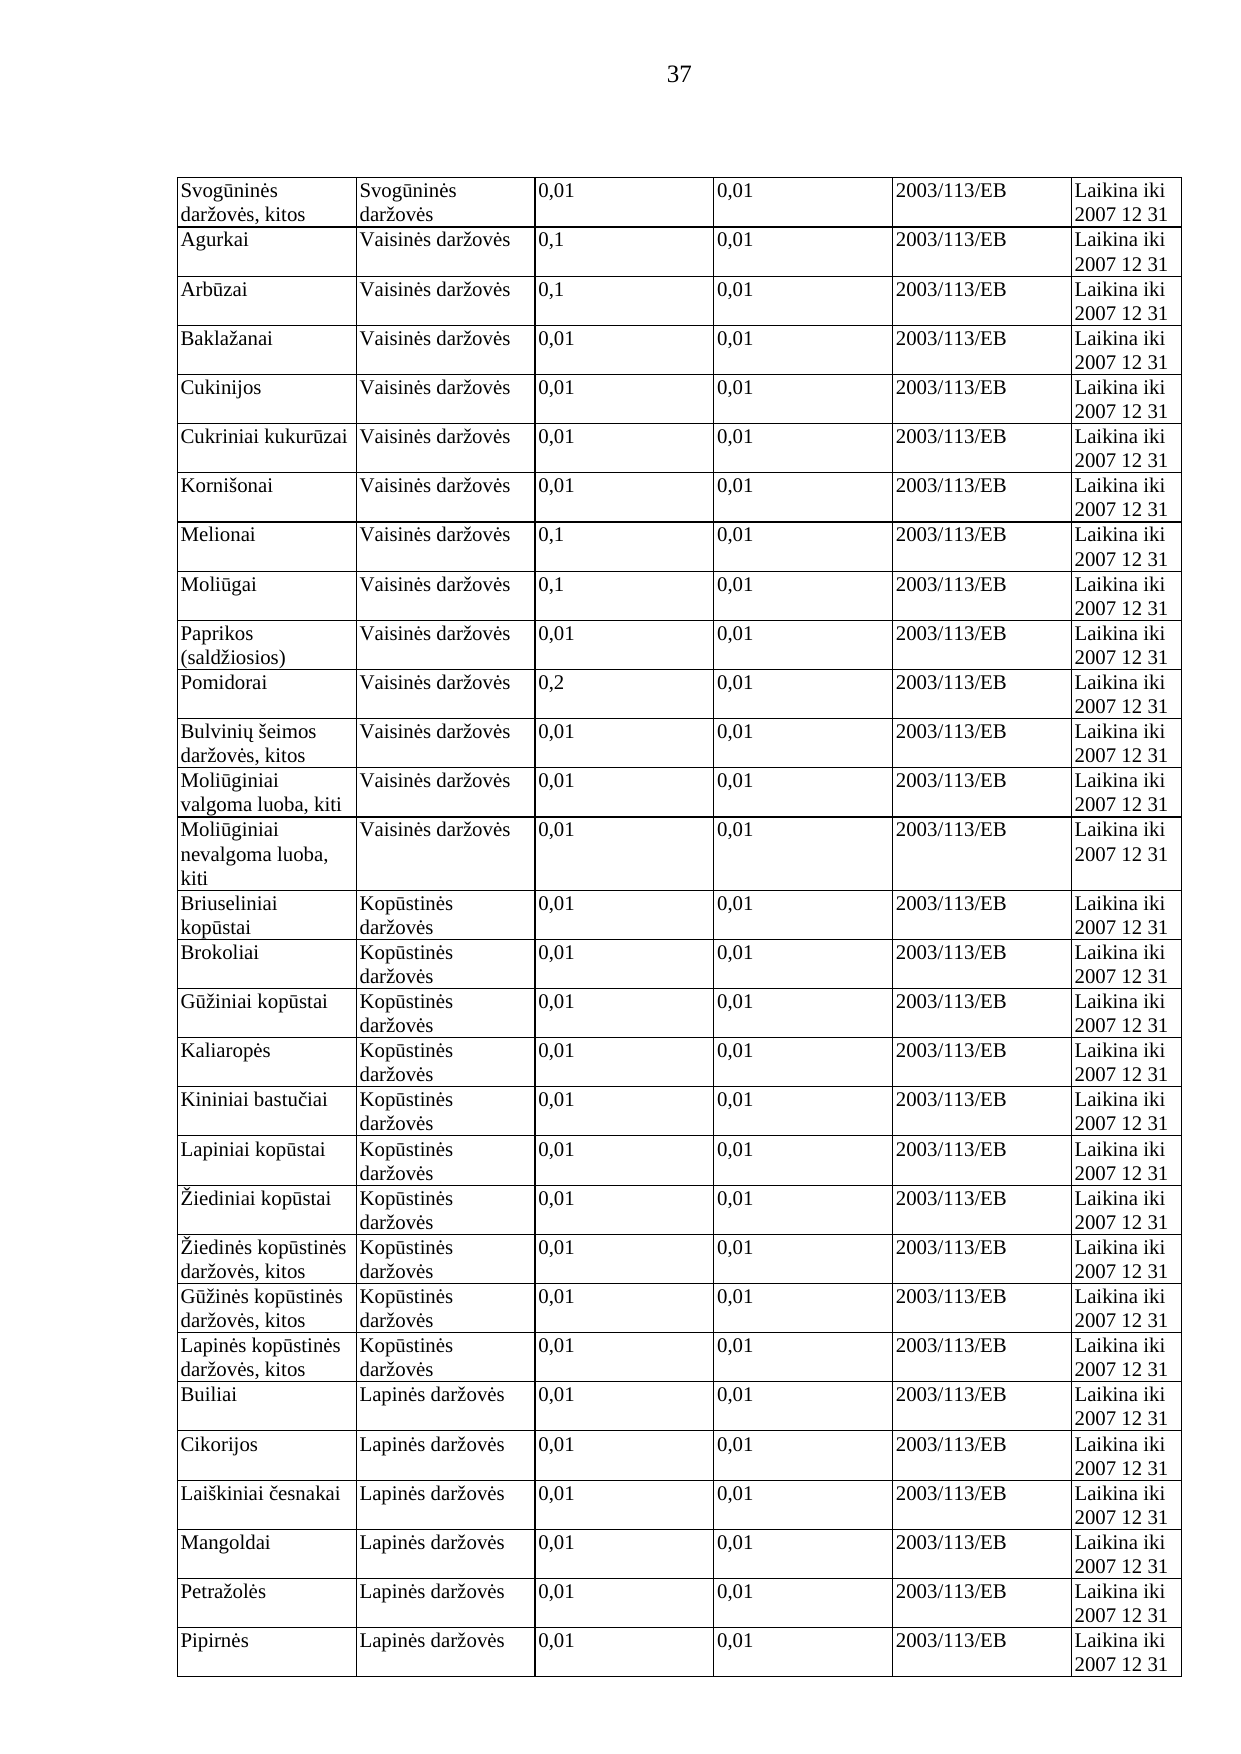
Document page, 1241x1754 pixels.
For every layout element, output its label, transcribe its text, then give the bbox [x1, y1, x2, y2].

table_cell 2003/113/EB [893, 375, 1071, 423]
table_cell Kornišonai [178, 473, 356, 521]
table_cell Vaisinės daržovės [357, 424, 534, 472]
table_cell Laikina iki 2007 12 31 [1072, 719, 1181, 767]
table_cell 2003/113/EB [893, 424, 1071, 472]
table_cell 2003/113/EB [893, 178, 1071, 226]
table_cell Vaisinės daržovės [357, 719, 534, 767]
table_cell 0,01 [714, 572, 892, 620]
table_cell Pomidorai [178, 670, 356, 718]
table_cell Vaisinės daržovės [357, 670, 534, 718]
table_cell Vaisinės daržovės [357, 277, 534, 325]
table_cell Petražolės [178, 1579, 356, 1627]
table_cell 2003/113/EB [893, 473, 1071, 521]
table_cell Laikina iki 2007 12 31 [1072, 1481, 1181, 1529]
table_cell 2003/113/EB [893, 1579, 1071, 1627]
table_cell 2003/113/EB [893, 621, 1071, 669]
table_cell 2003/113/EB [893, 1136, 1071, 1184]
table_cell 0,01 [536, 1530, 713, 1578]
table_cell 2003/113/EB [893, 818, 1071, 889]
table_cell 0,01 [536, 940, 713, 988]
table_cell 0,01 [714, 940, 892, 988]
table_cell Laikina iki 2007 12 31 [1072, 1382, 1181, 1430]
table_cell Kopūstinės daržovės [357, 1284, 534, 1332]
table_cell 0,01 [714, 228, 892, 276]
table_cell 0,01 [714, 989, 892, 1037]
table_cell Kopūstinės daržovės [357, 940, 534, 988]
table_cell Laikina iki 2007 12 31 [1072, 1530, 1181, 1578]
table_cell 0,01 [536, 621, 713, 669]
table_cell 0,01 [714, 1382, 892, 1430]
table_cell 0,01 [714, 768, 892, 816]
table_cell 0,01 [714, 891, 892, 939]
table_cell 0,01 [536, 818, 713, 889]
table_cell 0,01 [714, 1333, 892, 1381]
table_cell Vaisinės daržovės [357, 572, 534, 620]
table_cell Laikina iki 2007 12 31 [1072, 473, 1181, 521]
table_cell Laikina iki 2007 12 31 [1072, 375, 1181, 423]
table_cell Laikina iki 2007 12 31 [1072, 940, 1181, 988]
table_cell 2003/113/EB [893, 572, 1071, 620]
table_cell Cikorijos [178, 1431, 356, 1479]
table_cell Vaisinės daržovės [357, 621, 534, 669]
table_cell Laikina iki 2007 12 31 [1072, 1235, 1181, 1283]
table_cell 0,01 [714, 1038, 892, 1086]
table_cell 0,01 [714, 326, 892, 374]
table_cell 0,01 [536, 473, 713, 521]
table_cell Žiediniai kopūstai [178, 1186, 356, 1234]
table_cell Laikina iki 2007 12 31 [1072, 277, 1181, 325]
table_cell 0,01 [714, 375, 892, 423]
table_cell 0,01 [714, 1235, 892, 1283]
table_cell Vaisinės daržovės [357, 818, 534, 889]
table_cell Svogūninės daržovės, kitos [178, 178, 356, 226]
table_cell Bulvinių šeimos daržovės, kitos [178, 719, 356, 767]
table_cell 2003/113/EB [893, 1284, 1071, 1332]
table_cell 2003/113/EB [893, 1530, 1071, 1578]
table_cell Paprikos (saldžiosios) [178, 621, 356, 669]
table_cell Vaisinės daržovės [357, 473, 534, 521]
table_cell Cukinijos [178, 375, 356, 423]
table_cell Vaisinės daržovės [357, 228, 534, 276]
table_cell 0,01 [536, 1481, 713, 1529]
table_cell 0,01 [536, 1186, 713, 1234]
table_cell Kopūstinės daržovės [357, 1186, 534, 1234]
table_cell Moliūginiai valgoma luoba, kiti [178, 768, 356, 816]
table_cell 0,01 [536, 326, 713, 374]
table_cell 2003/113/EB [893, 1431, 1071, 1479]
table_cell 0,01 [536, 178, 713, 226]
table_cell Laikina iki 2007 12 31 [1072, 1284, 1181, 1332]
table_cell 0,1 [536, 572, 713, 620]
table_cell Lapiniai kopūstai [178, 1136, 356, 1184]
table_cell Laiškiniai česnakai [178, 1481, 356, 1529]
table_cell Baklažanai [178, 326, 356, 374]
table_cell Kopūstinės daržovės [357, 1235, 534, 1283]
table_cell Laikina iki 2007 12 31 [1072, 523, 1181, 571]
table_cell Laikina iki 2007 12 31 [1072, 572, 1181, 620]
table_cell 0,01 [536, 1431, 713, 1479]
table_cell Laikina iki 2007 12 31 [1072, 768, 1181, 816]
table_cell Lapinės daržovės [357, 1481, 534, 1529]
table_cell 0,01 [714, 818, 892, 889]
table_cell 2003/113/EB [893, 719, 1071, 767]
table_cell 0,01 [536, 768, 713, 816]
table_cell Kininiai bastučiai [178, 1087, 356, 1135]
table_cell 2003/113/EB [893, 1628, 1071, 1676]
table_cell 0,01 [714, 178, 892, 226]
table_cell Laikina iki 2007 12 31 [1072, 670, 1181, 718]
table_cell 0,01 [714, 473, 892, 521]
table_cell 0,01 [714, 1579, 892, 1627]
table_cell 2003/113/EB [893, 1186, 1071, 1234]
table_cell 0,01 [536, 424, 713, 472]
table_cell Vaisinės daržovės [357, 523, 534, 571]
table_cell Vaisinės daržovės [357, 375, 534, 423]
table_cell 2003/113/EB [893, 1382, 1071, 1430]
table_cell 2003/113/EB [893, 1087, 1071, 1135]
table_cell 0,01 [714, 277, 892, 325]
table_cell Laikina iki 2007 12 31 [1072, 178, 1181, 226]
table_cell Laikina iki 2007 12 31 [1072, 1186, 1181, 1234]
table_cell Kopūstinės daržovės [357, 1087, 534, 1135]
table_cell 2003/113/EB [893, 326, 1071, 374]
table_cell Lapinės daržovės [357, 1579, 534, 1627]
table_cell Pipirnės [178, 1628, 356, 1676]
table_cell 0,01 [536, 891, 713, 939]
table_cell Laikina iki 2007 12 31 [1072, 1038, 1181, 1086]
table_cell Agurkai [178, 228, 356, 276]
table_cell 0,01 [536, 1136, 713, 1184]
table_cell Laikina iki 2007 12 31 [1072, 989, 1181, 1037]
table_cell 2003/113/EB [893, 1235, 1071, 1283]
table_cell Laikina iki 2007 12 31 [1072, 1087, 1181, 1135]
table_cell 0,01 [714, 719, 892, 767]
table_cell 0,01 [536, 719, 713, 767]
table_cell 0,01 [536, 989, 713, 1037]
table_cell 2003/113/EB [893, 1481, 1071, 1529]
table_cell 0,01 [536, 1579, 713, 1627]
table_cell 0,01 [714, 1431, 892, 1479]
table_cell 0,01 [714, 621, 892, 669]
table_cell Laikina iki 2007 12 31 [1072, 621, 1181, 669]
table_cell Lapinės daržovės [357, 1431, 534, 1479]
table_cell Cukriniai kukurūzai [178, 424, 356, 472]
table_cell 2003/113/EB [893, 768, 1071, 816]
table_cell 0,1 [536, 523, 713, 571]
table_cell 2003/113/EB [893, 989, 1071, 1037]
table_cell Laikina iki 2007 12 31 [1072, 1333, 1181, 1381]
table_cell 2003/113/EB [893, 670, 1071, 718]
table_cell 0,01 [714, 424, 892, 472]
table_cell Kopūstinės daržovės [357, 1038, 534, 1086]
table_cell 0,01 [536, 1038, 713, 1086]
table_cell 0,01 [536, 1087, 713, 1135]
table_cell Moliūginiai nevalgoma luoba, kiti [178, 818, 356, 889]
table_cell 0,01 [536, 1628, 713, 1676]
table_cell Kopūstinės daržovės [357, 1333, 534, 1381]
table_cell Svogūninės daržovės [357, 178, 534, 226]
table_cell 2003/113/EB [893, 1038, 1071, 1086]
table_cell 0,2 [536, 670, 713, 718]
table_cell Laikina iki 2007 12 31 [1072, 1431, 1181, 1479]
table_cell Lapinės daržovės [357, 1530, 534, 1578]
table_cell 0,01 [714, 1628, 892, 1676]
table_cell 0,1 [536, 228, 713, 276]
table_cell Gūžinės kopūstinės daržovės, kitos [178, 1284, 356, 1332]
table_cell Žiedinės kopūstinės daržovės, kitos [178, 1235, 356, 1283]
table_cell Lapinės daržovės [357, 1628, 534, 1676]
table_cell Vaisinės daržovės [357, 768, 534, 816]
table_cell 0,01 [714, 670, 892, 718]
table_cell Kaliaropės [178, 1038, 356, 1086]
table_cell 0,01 [536, 1333, 713, 1381]
table_cell 0,01 [714, 1136, 892, 1184]
table_cell 2003/113/EB [893, 1333, 1071, 1381]
table_cell 0,01 [536, 1382, 713, 1430]
table_cell 2003/113/EB [893, 277, 1071, 325]
table_cell 2003/113/EB [893, 228, 1071, 276]
table_cell 0,01 [714, 523, 892, 571]
table_cell Laikina iki 2007 12 31 [1072, 1628, 1181, 1676]
table_cell Laikina iki 2007 12 31 [1072, 326, 1181, 374]
table_cell Lapinės kopūstinės daržovės, kitos [178, 1333, 356, 1381]
table_cell 0,01 [714, 1284, 892, 1332]
table_cell Kopūstinės daržovės [357, 1136, 534, 1184]
table_cell 2003/113/EB [893, 891, 1071, 939]
table_cell 0,01 [714, 1186, 892, 1234]
table_cell Melionai [178, 523, 356, 571]
table_cell Laikina iki 2007 12 31 [1072, 818, 1181, 889]
table_cell 0,01 [714, 1481, 892, 1529]
table_cell Brokoliai [178, 940, 356, 988]
table_cell Arbūzai [178, 277, 356, 325]
table_cell Gūžiniai kopūstai [178, 989, 356, 1037]
table_cell 0,01 [714, 1530, 892, 1578]
table_cell 2003/113/EB [893, 940, 1071, 988]
table_cell Vaisinės daržovės [357, 326, 534, 374]
table_cell Kopūstinės daržovės [357, 989, 534, 1037]
table_cell Mangoldai [178, 1530, 356, 1578]
table_cell 0,01 [536, 375, 713, 423]
table_cell Moliūgai [178, 572, 356, 620]
table_cell Briuseliniai kopūstai [178, 891, 356, 939]
table_cell Laikina iki 2007 12 31 [1072, 228, 1181, 276]
table_cell 0,1 [536, 277, 713, 325]
table_cell 2003/113/EB [893, 523, 1071, 571]
table_cell Lapinės daržovės [357, 1382, 534, 1430]
table_cell 0,01 [536, 1235, 713, 1283]
table_cell Laikina iki 2007 12 31 [1072, 1579, 1181, 1627]
table_cell Builiai [178, 1382, 356, 1430]
table_cell Laikina iki 2007 12 31 [1072, 424, 1181, 472]
table_cell 0,01 [536, 1284, 713, 1332]
table_cell Laikina iki 2007 12 31 [1072, 891, 1181, 939]
table_cell Laikina iki 2007 12 31 [1072, 1136, 1181, 1184]
table_cell Kopūstinės daržovės [357, 891, 534, 939]
table_cell 0,01 [714, 1087, 892, 1135]
